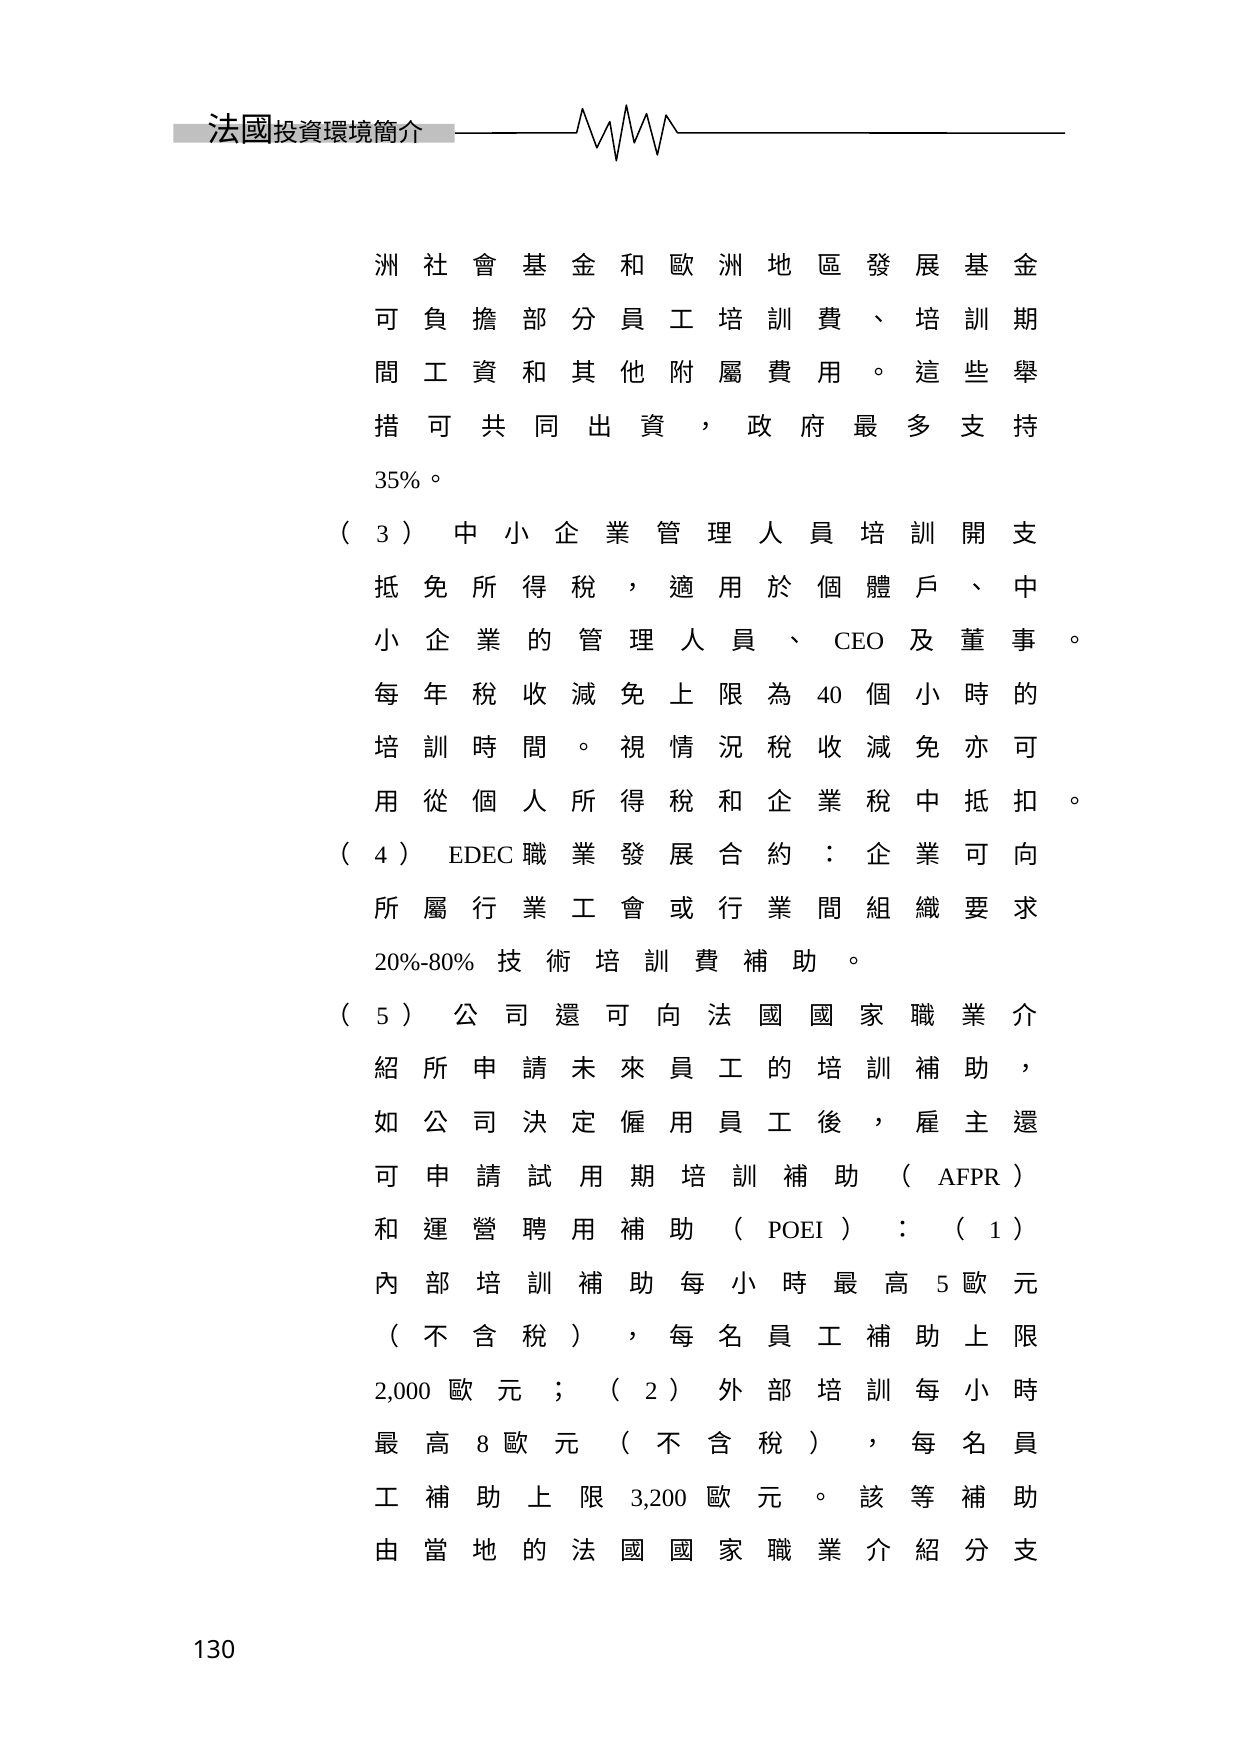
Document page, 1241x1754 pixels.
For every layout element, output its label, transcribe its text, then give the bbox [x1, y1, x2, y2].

text （4）EDEC職業發展合約：企業可向所屬行業工會或行業間組織要求20%-80%技術培訓費補助。 [301, 826, 1063, 987]
text 洲社會基金和歐洲地區發展基金可負擔部分員工培訓費、培訓期間工資和其他附屬費用。這些舉措可共同出資，政府最多支持35%。 [301, 237, 1063, 505]
text （5）公司還可向法國國家職業介紹所申請未來員工的培訓補助，如公司決定僱用員工後，雇主還可申請試用期培訓補助（AFPR）和運營聘用補助（POEI）：（1）內部培訓補助每小時最高5歐元（不含稅），每名員工補助上限2,000歐元；（2）外部培訓每小時最高8歐元（不含稅），每名員工補助上限3,200歐元。該等補助由當地的法國國家職業介紹分支 [301, 987, 1063, 1576]
text （3）中小企業管理人員培訓開支抵免所得稅，適用於個體戶、中小企業的管理人員、CEO及董事。每年稅收減免上限為40個小時的培訓時間。視情況稅收減免亦可用從個人所得稅和企業稅中抵扣。 [301, 505, 1063, 826]
